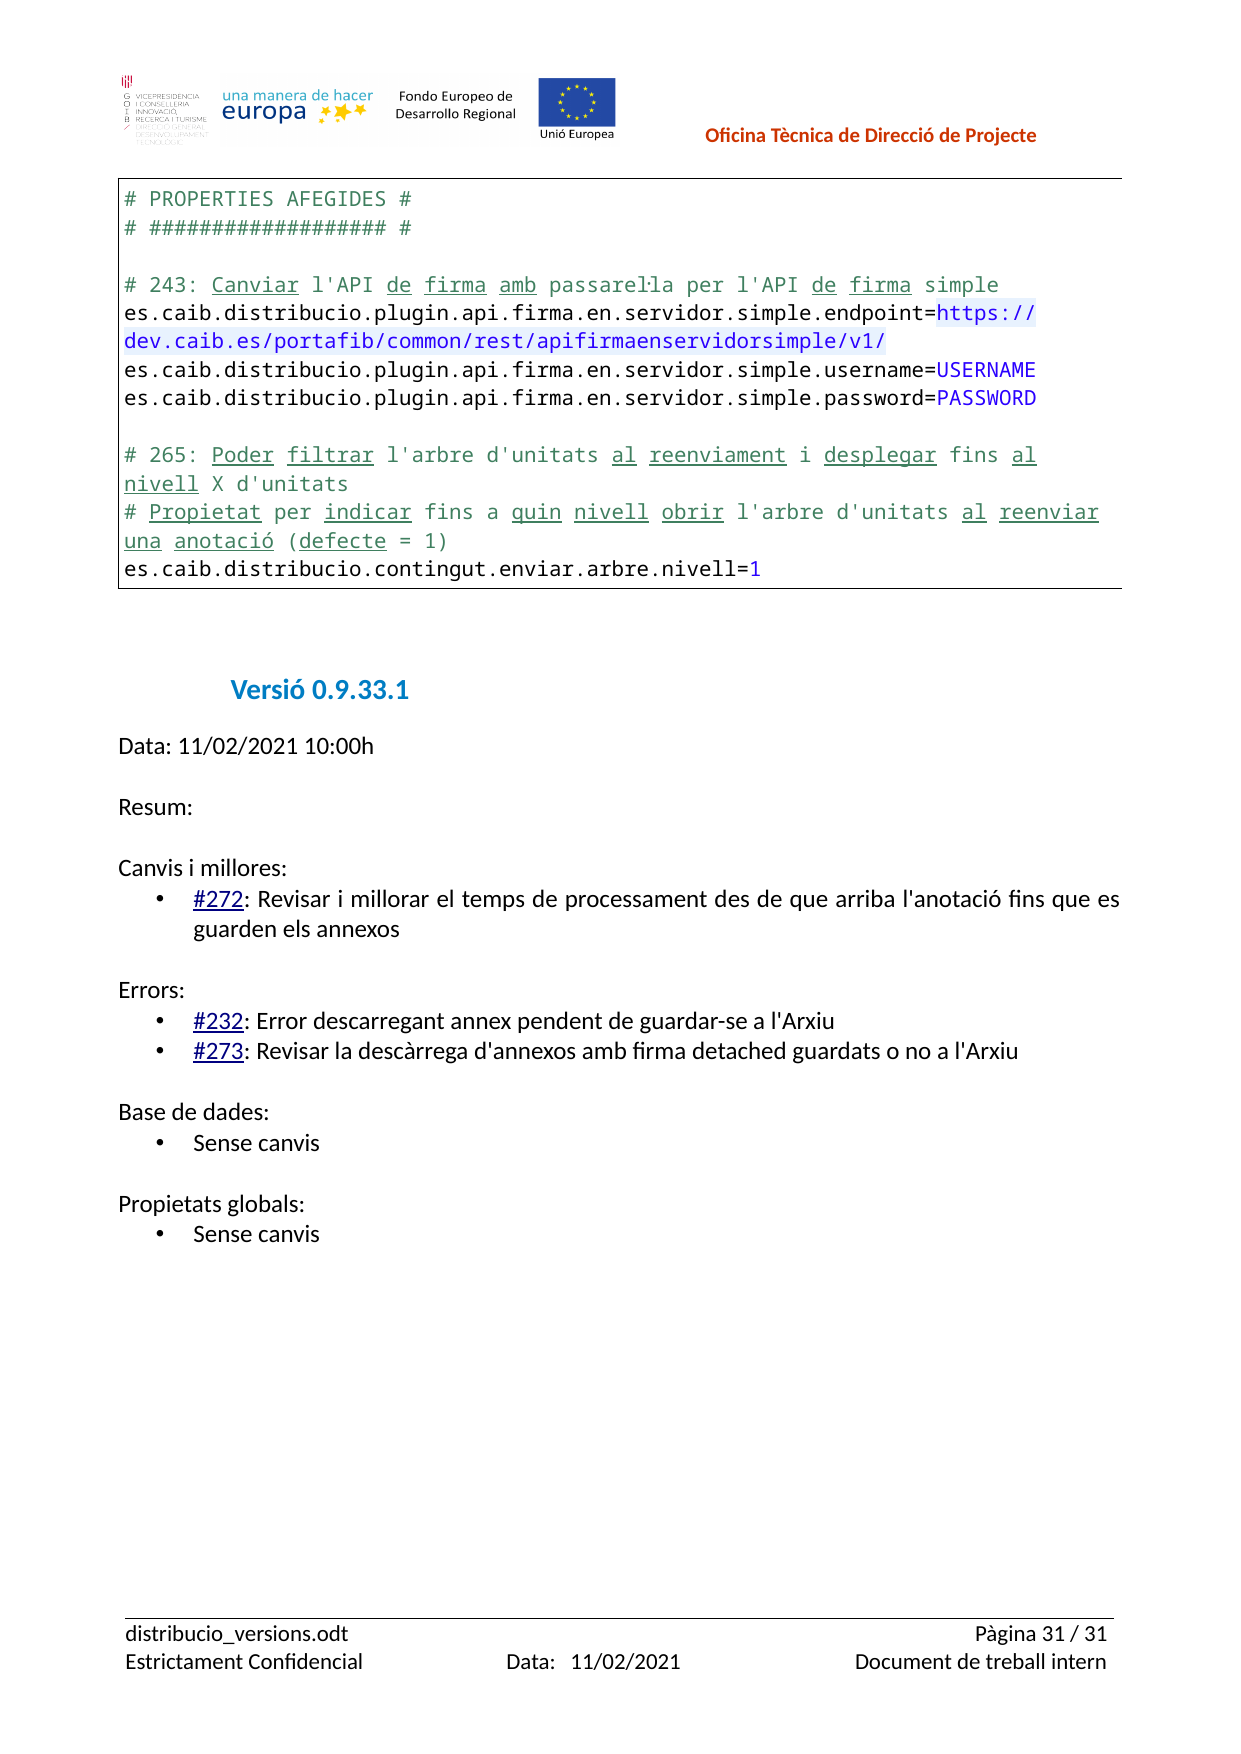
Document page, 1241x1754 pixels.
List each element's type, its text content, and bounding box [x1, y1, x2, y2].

subtitle Versió 0.9.33.1 [153, 671, 1122, 707]
text Data: 11/02/2021 10:00h [118, 730, 1122, 761]
text Propietats globals: [118, 1188, 1122, 1219]
table_header # PROPERTIES AFEGIDES # # ################### # # 243: Canviar l'API de firma amb passarel·la per l'API de firma simple es.caib.distribucio.plugin.api.firma.en.servidor.simple.endpoint=https://dev.caib.es/portafib/common/rest/apifirmaenservidorsimple/v1/ es.caib.distribucio.plugin.api.firma.en.servidor.simple.username=USERNAME es.caib.distribucio.plugin.api.firma.en.servidor.simple.password=PASSWORD # 265: Poder filtrar l'arbre d'unitats al reenviament i desplegar fins al nivell X d'unitats # Propietat per indicar fins a quin nivell obrir l'arbre d'unitats al reenviar una anotació (defecte = 1) es.caib.distribucio.contingut.enviar.arbre.nivell=1 [119, 179, 1122, 588]
text Resum: [118, 791, 1122, 822]
picture [118, 73, 213, 147]
list Sense canvis [156, 1219, 1122, 1249]
picture [219, 73, 621, 147]
list #273: Revisar la descàrrega d'annexos amb firma detached guardats o no a l'Arxiu [156, 1036, 1122, 1066]
text Canvis i millores: [118, 852, 1122, 883]
list Sense canvis [156, 1127, 1122, 1158]
text Base de dades: [118, 1097, 1122, 1127]
list #232: Error descarregant annex pendent de guardar-se a l'Arxiu [156, 1005, 1122, 1036]
text Errors: [118, 974, 1122, 1005]
list #272: Revisar i millorar el temps de processament des de que arriba l'anotació fins que es guarden els annexos [156, 883, 1122, 944]
